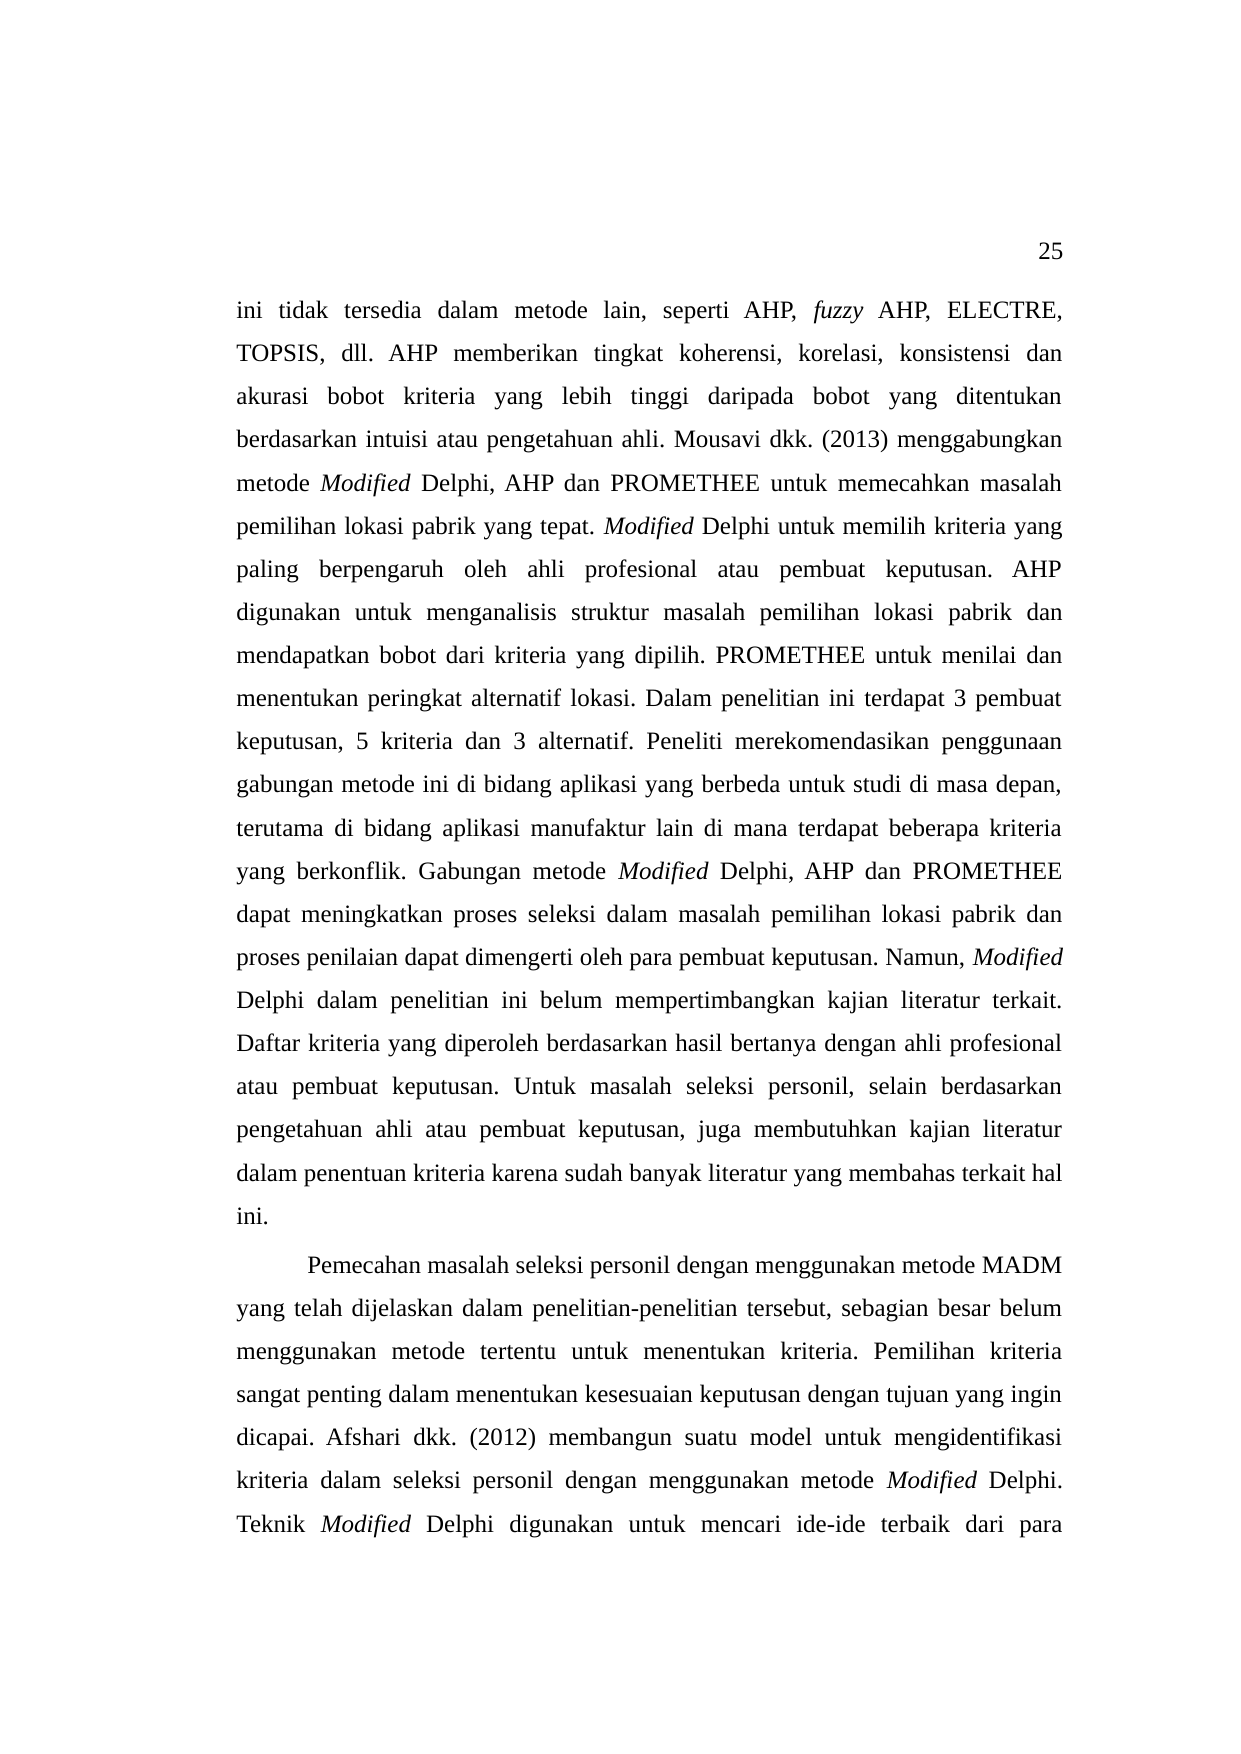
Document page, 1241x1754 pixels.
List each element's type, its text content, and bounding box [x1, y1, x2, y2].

text Pemecahan masalah seleksi personil dengan menggunakan metode MADM yang telah dijelaskan dalam penelitian-penelitian tersebut, sebagian besar belum menggunakan metode tertentu untuk menentukan kriteria. Pemilihan kriteria sangat penting dalam menentukan kesesuaian keputusan dengan tujuan yang ingin dicapai. Afshari dkk. (2012) membangun suatu model untuk mengidentifikasi kriteria dalam seleksi personil dengan menggunakan metode Modified Delphi. Teknik Modified Delphi digunakan untuk mencari ide-ide terbaik dari para [236, 1250, 1063, 1537]
text ini tidak tersedia dalam metode lain, seperti AHP, fuzzy AHP, ELECTRE, TOPSIS, dll. AHP memberikan tingkat koherensi, korelasi, konsistensi dan akurasi bobot kriteria yang lebih tinggi daripada bobot yang ditentukan berdasarkan intuisi atau pengetahuan ahli. Mousavi dkk. (2013) menggabungkan metode Modified Delphi, AHP dan PROMETHEE untuk memecahkan masalah pemilihan lokasi pabrik yang tepat. Modified Delphi untuk memilih kriteria yang paling berpengaruh oleh ahli profesional atau pembuat keputusan. AHP digunakan untuk menganalisis struktur masalah pemilihan lokasi pabrik dan mendapatkan bobot dari kriteria yang dipilih. PROMETHEE untuk menilai dan menentukan peringkat alternatif lokasi. Dalam penelitian ini terdapat 3 pembuat keputusan, 5 kriteria dan 3 alternatif. Peneliti merekomendasikan penggunaan gabungan metode ini di bidang aplikasi yang berbeda untuk studi di masa depan, terutama di bidang aplikasi manufaktur lain di mana terdapat beberapa kriteria yang berkonflik. Gabungan metode Modified Delphi, AHP dan PROMETHEE dapat meningkatkan proses seleksi dalam masalah pemilihan lokasi pabrik dan proses penilaian dapat dimengerti oleh para pembuat keputusan. Namun, Modified Delphi dalam penelitian ini belum mempertimbangkan kajian literatur terkait. Daftar kriteria yang diperoleh berdasarkan hasil bertanya dengan ahli profesional atau pembuat keputusan. Untuk masalah seleksi personil, selain berdasarkan pengetahuan ahli atau pembuat keputusan, juga membutuhkan kajian literatur dalam penentuan kriteria karena sudah banyak literatur yang membahas terkait hal ini. [236, 295, 1063, 1229]
